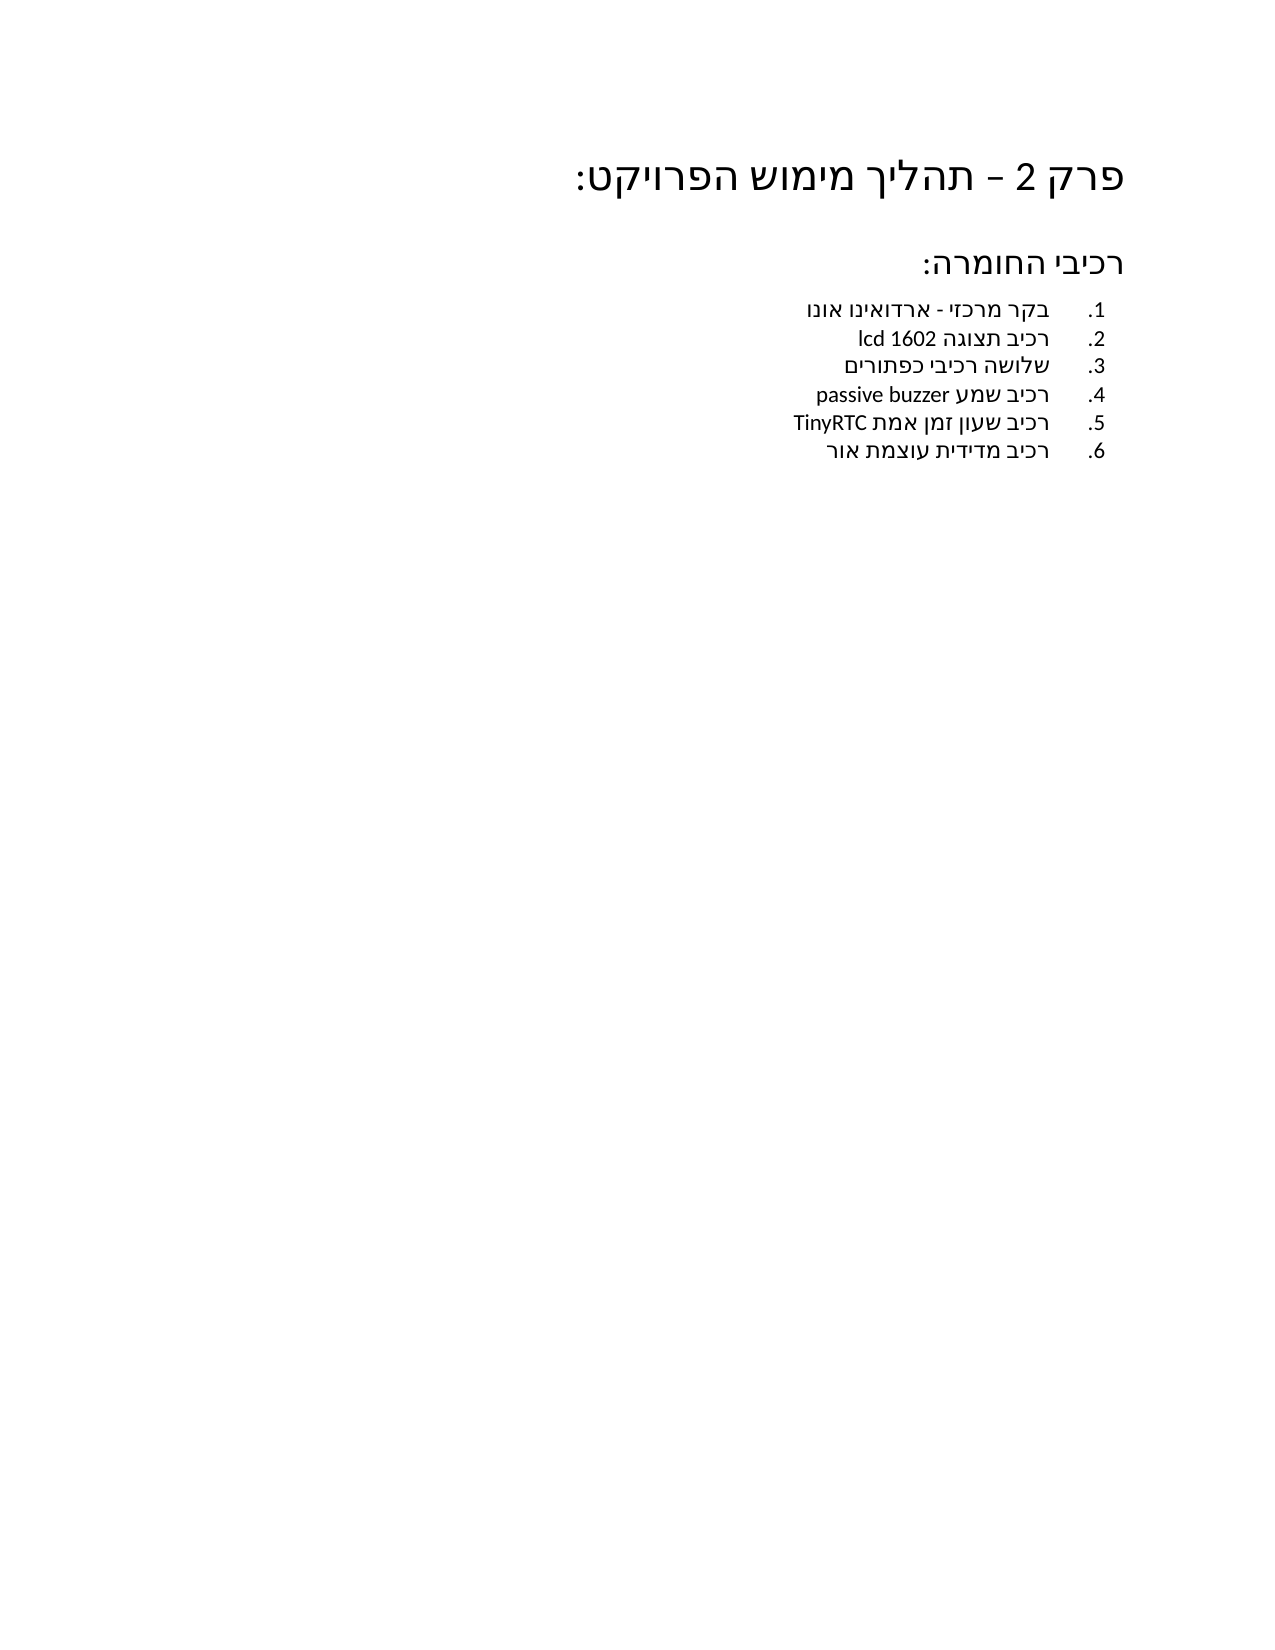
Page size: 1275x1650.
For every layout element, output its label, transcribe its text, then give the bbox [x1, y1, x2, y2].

subtitle פרק 2 – תהליך מימוש הפרויקט: [150, 150, 1125, 201]
list רכיב מדידית עוצמת אור [150, 436, 1087, 464]
list רכיב תצוגה lcd 1602 [150, 324, 1087, 352]
list בקר מרכזי - ארדואינו אונו [150, 296, 1087, 324]
list שלושה רכיבי כפתורים [150, 352, 1087, 380]
list רכיב שמע passive buzzer [150, 380, 1087, 408]
list רכיב שעון זמן אמת TinyRTC [150, 408, 1087, 436]
subtitle רכיבי החומרה: [150, 242, 1125, 283]
